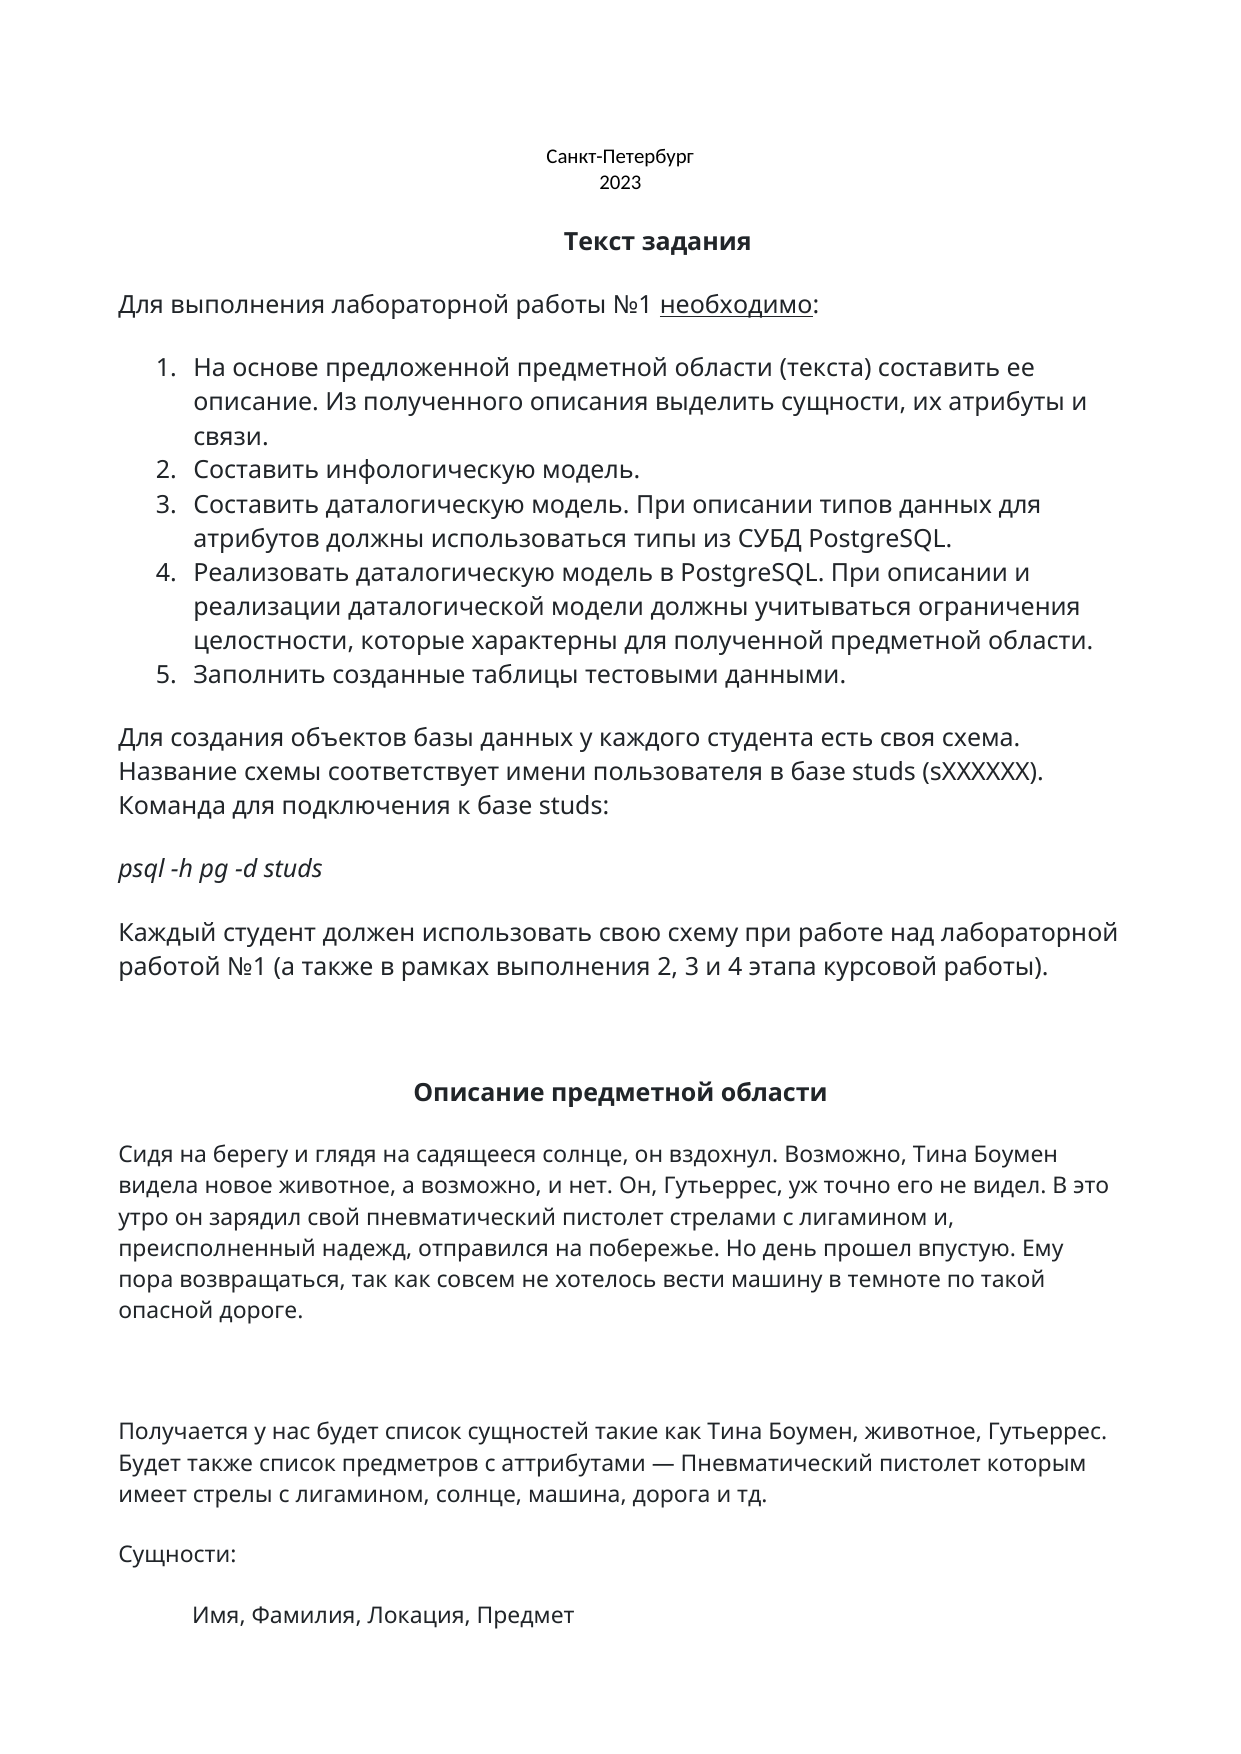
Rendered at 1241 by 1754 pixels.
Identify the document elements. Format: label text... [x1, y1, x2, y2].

text Для выполнения лабораторной работы №1 необходимо: [118, 287, 1122, 321]
list На основе предложенной предметной области (текста) составить ее описание. Из полученного описания выделить сущности, их атрибуты и связи. [156, 350, 1122, 452]
text psql -h pg -d studs [118, 851, 1122, 885]
text 2023 [118, 169, 1122, 194]
list Заполнить созданные таблицы тестовыми данными. [156, 657, 1122, 691]
text Каждый студент должен использовать свою схему при работе над лабораторной работой №1 (а также в рамках выполнения 2, 3 и 4 этапа курсовой работы). [118, 914, 1122, 982]
text Санкт-Петербург [118, 143, 1122, 169]
list Реализовать даталогическую модель в PostgreSQL. При описании и реализации даталогической модели должны учитываться ограничения целостности, которые характерны для полученной предметной области. [156, 554, 1122, 657]
text Текст задания [193, 223, 1122, 258]
text Описание предметной области [341, 1075, 1122, 1109]
list Составить даталогическую модель. При описании типов данных для атрибутов должны использоваться типы из СУБД PostgreSQL. [156, 486, 1122, 554]
text Получается у нас будет список сущностей такие как Тина Боумен, животное, Гутьеррес. Будет также список предметров с аттрибутами — Пневматический пистолет которым имеет стрелы с лигамином, солнце, машина, дорога и тд. [118, 1415, 1122, 1509]
text Для создания объектов базы данных у каждого студента есть своя схема. Название схемы соответствует имени пользователя в базе studs (sXXXXXX). Команда для подключения к базе studs: [118, 720, 1122, 822]
text Сущности: [118, 1538, 1122, 1569]
text Сидя на берегу и глядя на садящееся солнце, он вздохнул. Возможно, Тина Боумен видела новое животное, а возможно, и нет. Он, Гутьеррес, уж точно его не видел. В это утро он зарядил свой пневматический пистолет стрелами с лигамином и, преисполненный надежд, отправился на побережье. Но день прошел впустую. Ему пора возвращаться, так как совсем не хотелось вести машину в темноте по такой опасной дороге. [118, 1138, 1122, 1326]
list Составить инфологическую модель. [156, 452, 1122, 486]
text Имя, Фамилия, Локация, Предмет [118, 1598, 1122, 1630]
